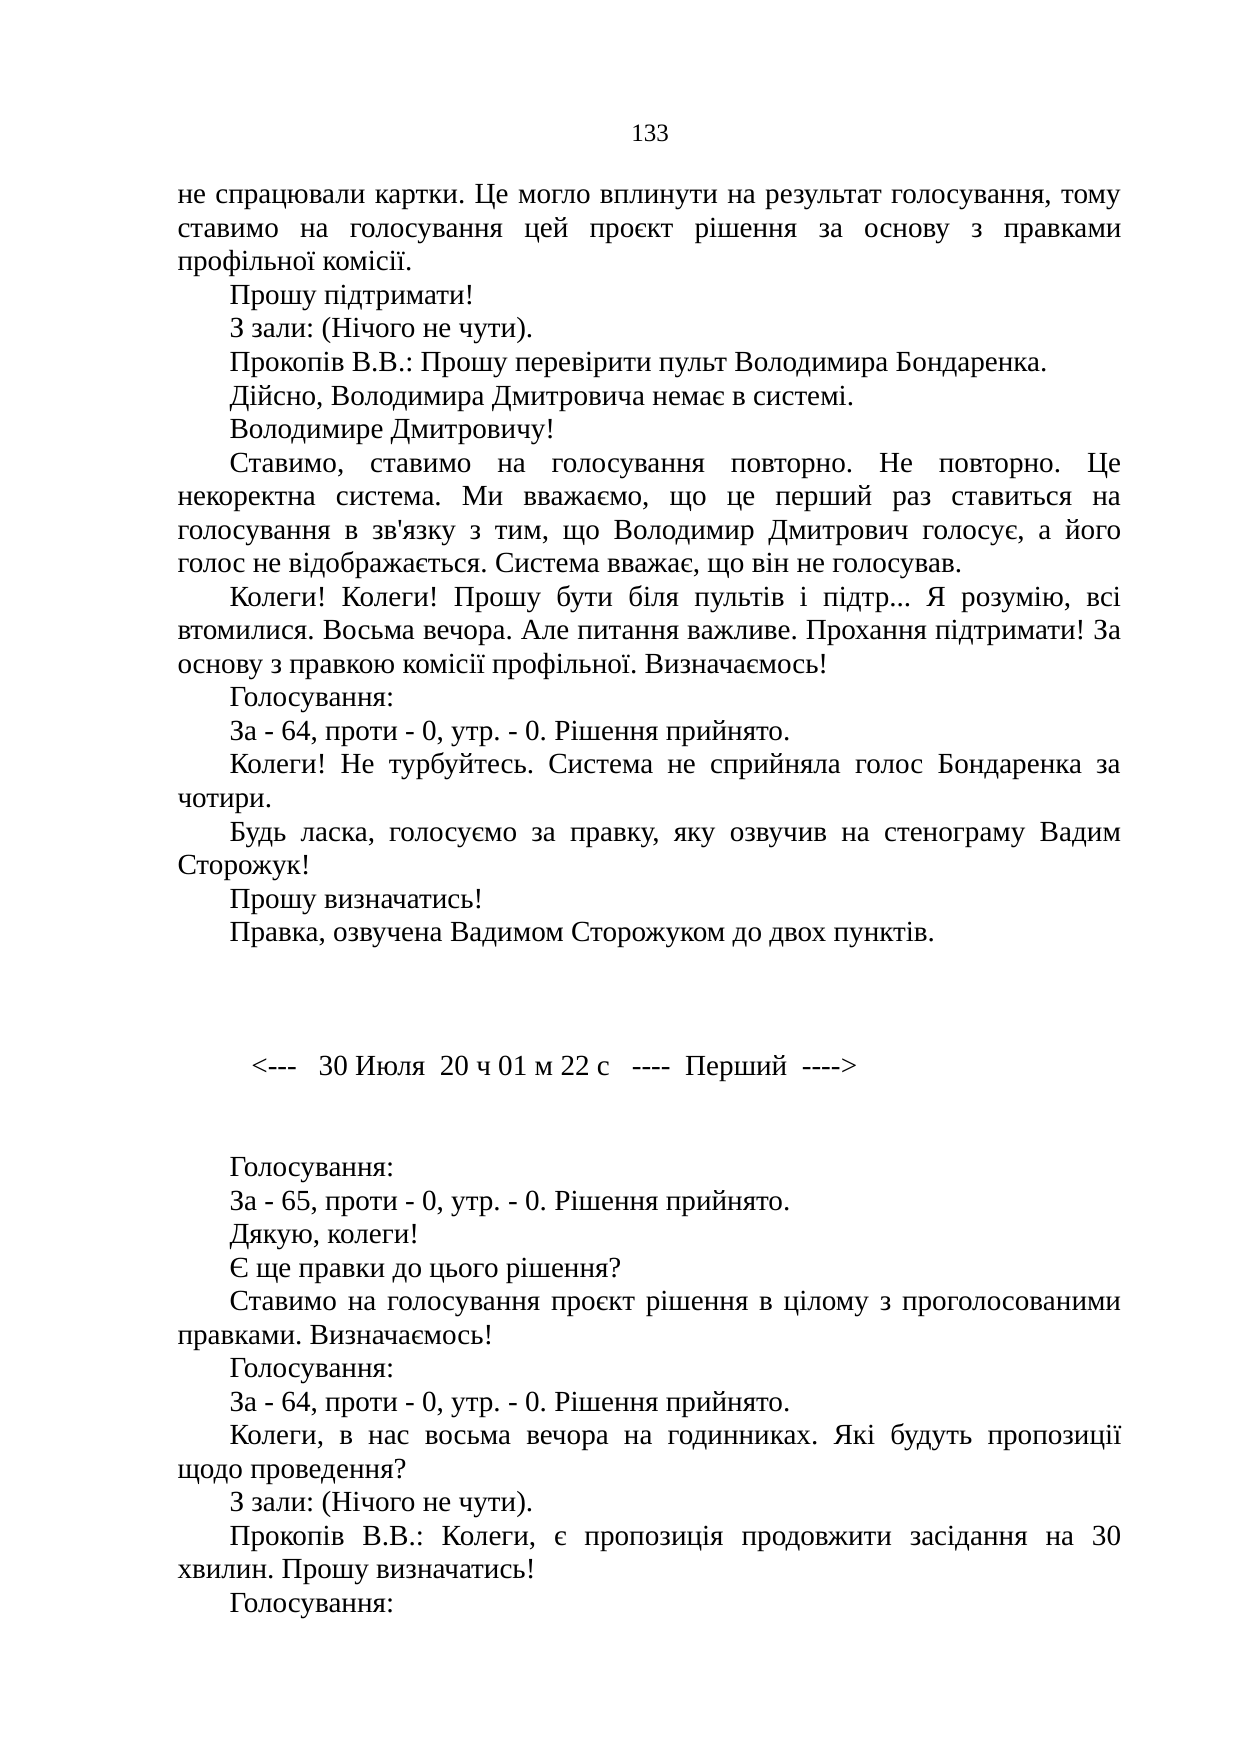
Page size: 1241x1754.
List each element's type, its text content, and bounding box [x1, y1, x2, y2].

text Володимире Дмитровичу! [177, 411, 1122, 445]
text Є ще правки до цього рішення? [177, 1250, 1122, 1283]
text Колеги! Не турбуйтесь. Система не сприйняла голос Бондаренка за чотири. [177, 747, 1122, 814]
text Дякую, колеги! [177, 1216, 1122, 1250]
text За - 65, проти - 0, утр. - 0. Рішення прийнято. [177, 1183, 1122, 1216]
text Голосування: [177, 1350, 1122, 1384]
text З зали: (Нічого не чути). [177, 311, 1122, 344]
text Голосування: [177, 1585, 1122, 1619]
text Колеги! Колеги! Прошу бути біля пультів і підтр... Я розумію, всі втомилися. Восьма вечора. Але питання важливе. Прохання підтримати! За основу з правкою комісії профільної. Визначаємось! [177, 579, 1122, 679]
text Голосування: [177, 1149, 1122, 1183]
text Голосування: [177, 679, 1122, 713]
text За - 64, проти - 0, утр. - 0. Рішення прийнято. [177, 713, 1122, 747]
text Прокопів В.В.: Колеги, є пропозиція продовжити засідання на 30 хвилин. Прошу визначатись! [177, 1518, 1122, 1585]
text Ставимо, ставимо на голосування повторно. Не повторно. Це некоректна система. Ми вважаємо, що це перший раз ставиться на голосування в зв'язку з тим, що Володимир Дмитрович голосує, а його голос не відображається. Система вважає, що він не голосував. [177, 445, 1122, 579]
text Прошу підтримати! [177, 277, 1122, 311]
text Ставимо на голосування проєкт рішення в цілому з проголосованими правками. Визначаємось! [177, 1283, 1122, 1350]
text <--- 30 Июля 20 ч 01 м 22 с ---- Перший ----> [177, 1048, 1122, 1082]
text Будь ласка, голосуємо за правку, яку озвучив на стенограму Вадим Сторожук! [177, 814, 1122, 881]
text Правка, озвучена Вадимом Сторожуком до двох пунктів. [177, 914, 1122, 948]
text Прокопів В.В.: Прошу перевірити пульт Володимира Бондаренка. [177, 344, 1122, 378]
text Дійсно, Володимира Дмитровича немає в системі. [177, 378, 1122, 411]
text Колеги, в нас восьма вечора на годинниках. Які будуть пропозиції щодо проведення? [177, 1417, 1122, 1484]
text Прошу визначатись! [177, 881, 1122, 914]
text За - 64, проти - 0, утр. - 0. Рішення прийнято. [177, 1384, 1122, 1417]
text З зали: (Нічого не чути). [177, 1484, 1122, 1518]
text не спрацювали картки. Це могло вплинути на результат голосування, тому ставимо на голосування цей проєкт рішення за основу з правками профільної комісії. [177, 176, 1122, 277]
